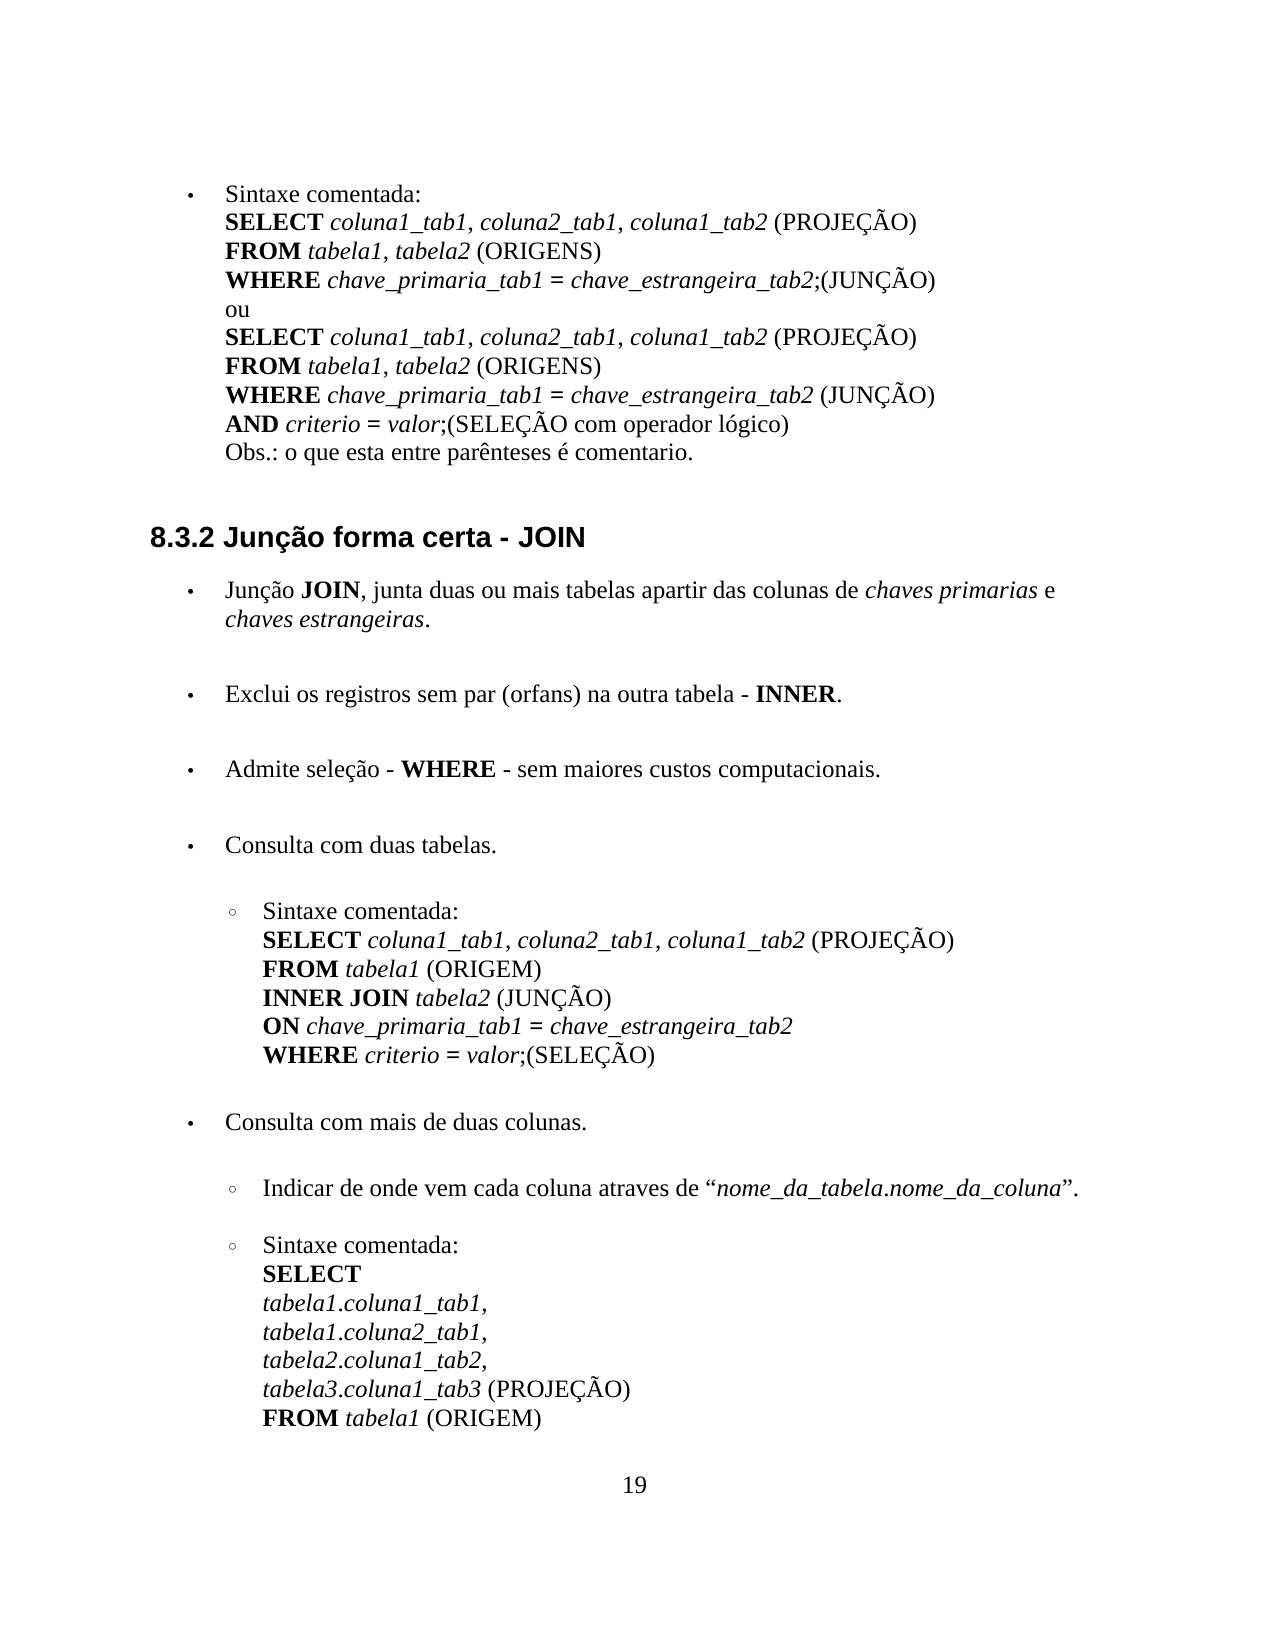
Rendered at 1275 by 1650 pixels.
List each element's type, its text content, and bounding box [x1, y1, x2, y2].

list Sintaxe comentada: SELECT coluna1_tab1, coluna2_tab1, coluna1_tab2 (PROJEÇÃO) FROM tabela1 (ORIGEM) INNER JOIN tabela2 (JUNÇÃO) ON chave_primaria_tab1 = chave_estrangeira_tab2 WHERE criterio = valor;(SELEÇÃO) [225, 896, 1125, 1098]
list Exclui os registros sem par (orfans) na outra tabela - INNER. [187, 679, 1125, 737]
list Consulta com mais de duas colunas. [187, 1107, 1125, 1164]
list Sintaxe comentada: SELECT coluna1_tab1, coluna2_tab1, coluna1_tab2 (PROJEÇÃO) FROM tabela1, tabela2 (ORIGENS) WHERE chave_primaria_tab1 = chave_estrangeira_tab2;(JUNÇÃO) ou SELECT coluna1_tab1, coluna2_tab1, coluna1_tab2 (PROJEÇÃO) FROM tabela1, tabela2 (ORIGENS) WHERE chave_primaria_tab1 = chave_estrangeira_tab2 (JUNÇÃO) AND criterio = valor;(SELEÇÃO com operador lógico) Obs.: o que esta entre parênteses é comentario. [187, 179, 1125, 495]
list Consulta com duas tabelas. [187, 830, 1125, 887]
list [225, 150, 1125, 179]
list Junção JOIN, junta duas ou mais tabelas apartir das colunas de chaves primarias e chaves estrangeiras. [187, 575, 1125, 661]
list Indicar de onde vem cada coluna atraves de “nome_da_tabela.nome_da_coluna”. [225, 1173, 1125, 1231]
subtitle 8.3.2 Junção forma certa - JOIN [150, 520, 1125, 553]
list Admite seleção - WHERE - sem maiores custos computacionais. [187, 754, 1125, 812]
list Sintaxe comentada: SELECT tabela1.coluna1_tab1, tabela1.coluna2_tab1, tabela2.coluna1_tab2, tabela3.coluna1_tab3 (PROJEÇÃO) FROM tabela1 (ORIGEM) [225, 1231, 1125, 1432]
